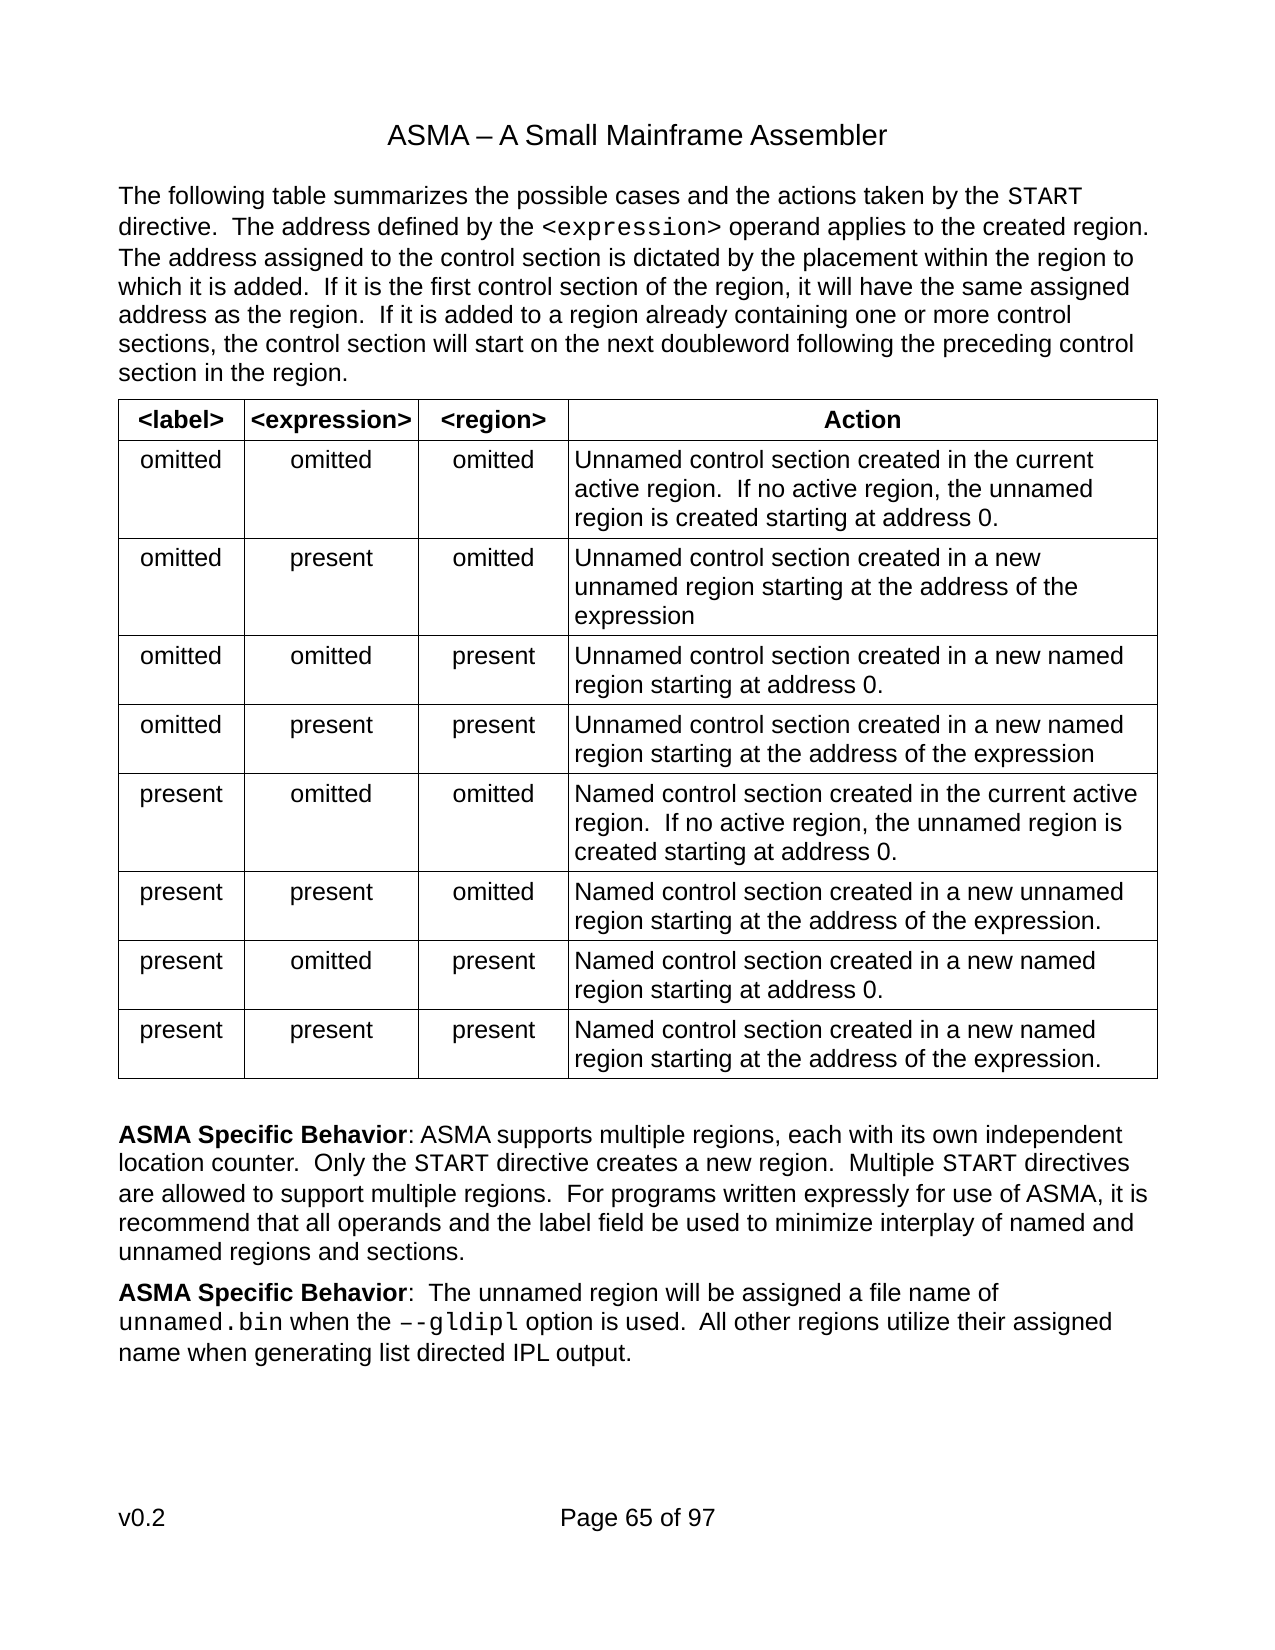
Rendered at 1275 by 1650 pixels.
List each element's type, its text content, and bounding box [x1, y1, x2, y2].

table_cell present [419, 636, 568, 704]
table_cell omitted [419, 774, 568, 871]
table_cell Unnamed control section created in a new named region starting at address 0. [569, 636, 1157, 704]
table_cell omitted [245, 774, 418, 871]
table_cell omitted [419, 539, 568, 635]
table_header Action [569, 400, 1157, 439]
text The following table summarizes the possible cases and the actions taken by the START directive. The address defined by the <expression> operand applies to the created region. The address assigned to the control section is dictated by the placement within the region to which it is added. If it is the first control section of the region, it will have the same assigned address as the region. If it is added to a region already containing one or more control sections, the control section will start on the next doubleword following the preceding control section in the region. [118, 181, 1157, 387]
table_cell Unnamed control section created in a new unnamed region starting at the address of the expression [569, 539, 1157, 635]
table_header <expression> [245, 400, 418, 439]
text ASMA Specific Behavior: ASMA supports multiple regions, each with its own independent location counter. Only the START directive creates a new region. Multiple START directives are allowed to support multiple regions. For programs written expressly for use of ASMA, it is recommend that all operands and the label field be used to minimize interplay of named and unnamed regions and sections. [118, 1120, 1157, 1266]
table_cell present [119, 941, 244, 1009]
table_cell omitted [419, 441, 568, 537]
table_cell present [245, 1010, 418, 1078]
table_cell present [119, 774, 244, 871]
table_cell omitted [119, 441, 244, 537]
table_header <label> [119, 400, 244, 439]
table_header <region> [419, 400, 568, 439]
table_cell present [119, 872, 244, 940]
table_cell present [419, 705, 568, 773]
table_cell present [245, 705, 418, 773]
text ASMA Specific Behavior: The unnamed region will be assigned a file name of unnamed.bin when the –-gldipl option is used. All other regions utilize their assigned name when generating list directed IPL output. [118, 1278, 1157, 1367]
table_cell omitted [119, 705, 244, 773]
table_cell Named control section created in a new named region starting at the address of the expression. [569, 1010, 1157, 1078]
table_cell Named control section created in a new named region starting at address 0. [569, 941, 1157, 1009]
table_cell omitted [119, 539, 244, 635]
table_cell present [245, 872, 418, 940]
table_cell present [419, 1010, 568, 1078]
table_cell omitted [245, 441, 418, 537]
table_cell omitted [419, 872, 568, 940]
table_cell Unnamed control section created in the current active region. If no active region, the unnamed region is created starting at address 0. [569, 441, 1157, 537]
table_cell present [119, 1010, 244, 1078]
table_cell omitted [119, 636, 244, 704]
table_cell omitted [245, 636, 418, 704]
table_cell omitted [245, 941, 418, 1009]
table_cell Unnamed control section created in a new named region starting at the address of the expression [569, 705, 1157, 773]
table_cell Named control section created in a new unnamed region starting at the address of the expression. [569, 872, 1157, 940]
table_cell present [419, 941, 568, 1009]
table_cell present [245, 539, 418, 635]
table_cell Named control section created in the current active region. If no active region, the unnamed region is created starting at address 0. [569, 774, 1157, 871]
